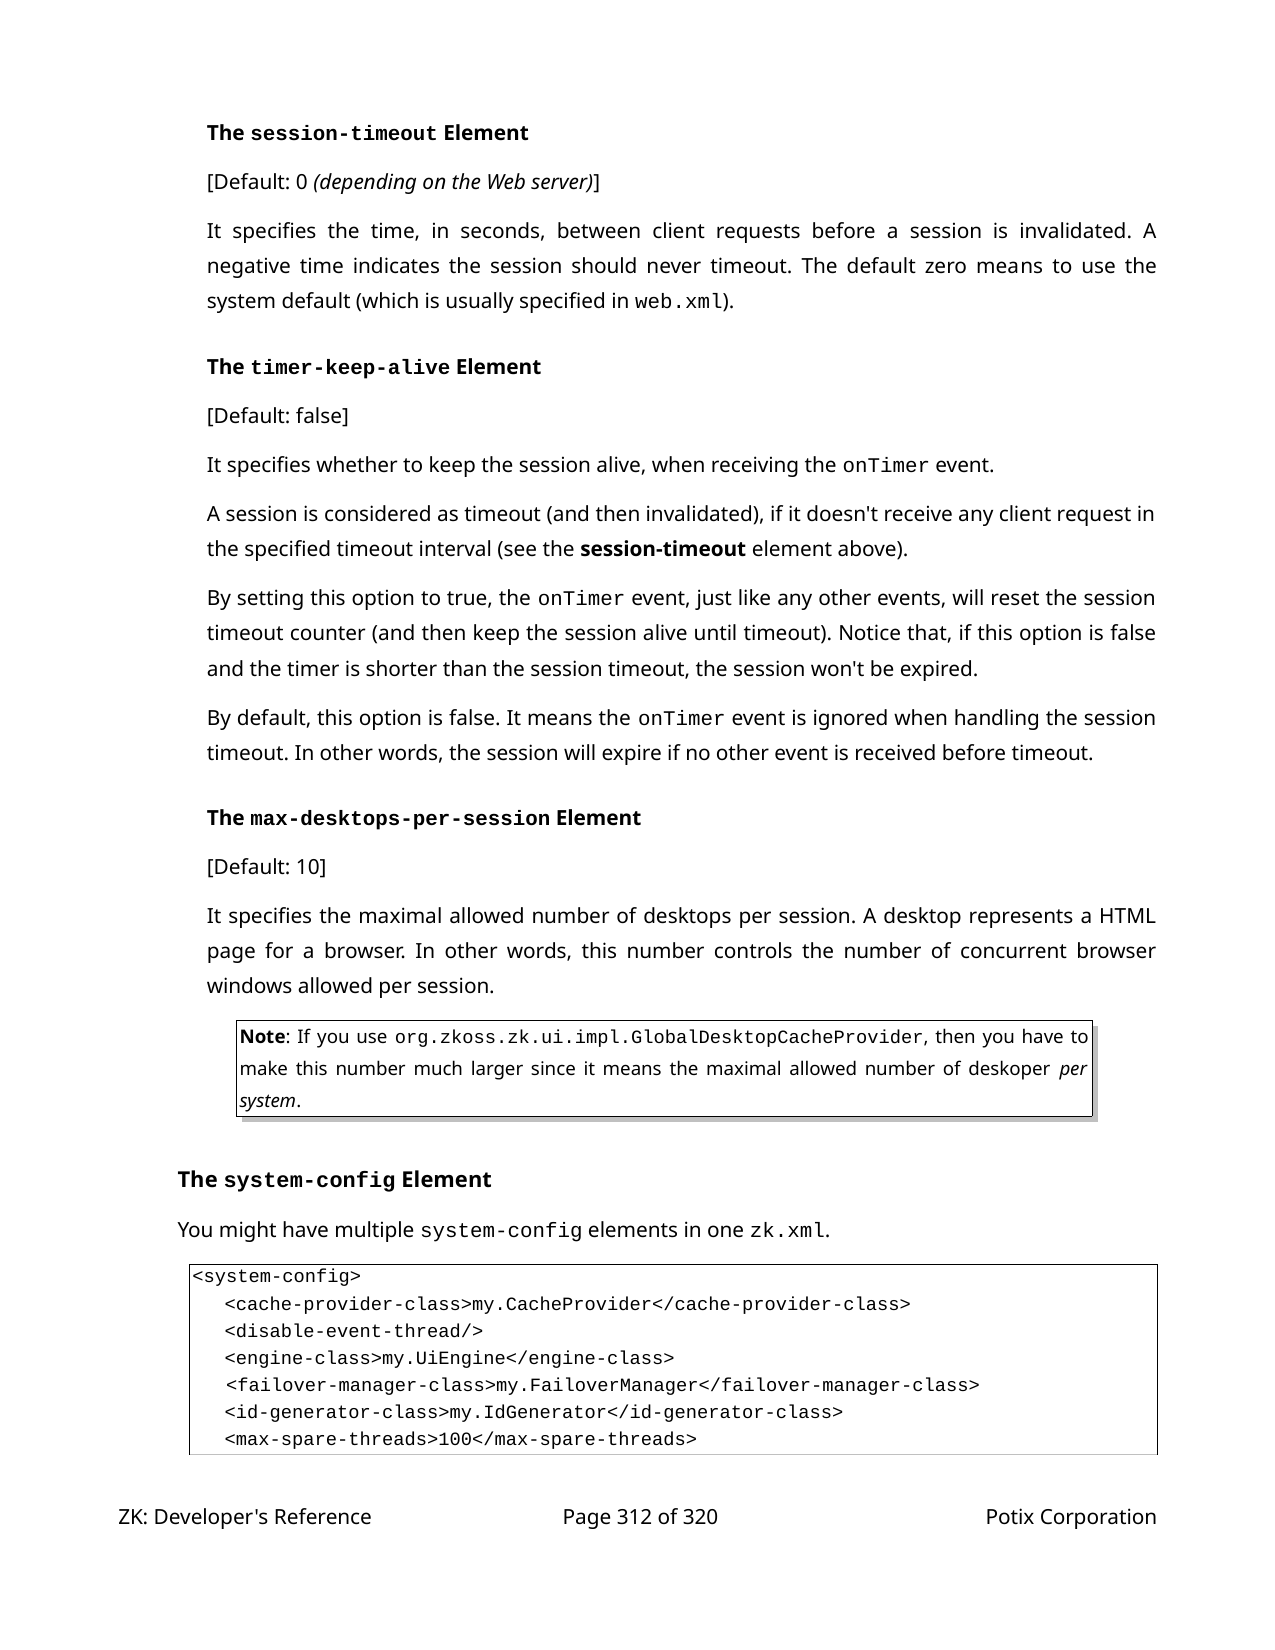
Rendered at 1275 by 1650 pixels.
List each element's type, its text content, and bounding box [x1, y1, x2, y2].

text By setting this option to true, the onTimer event, just like any other events, will reset the session timeout counter (and then keep the session alive until timeout). Notice that, if this option is false and the timer is shorter than the session timeout, the session won't be expired. [207, 583, 1157, 682]
text <engine-class>my.UiEngine</engine-class> [190, 1346, 1157, 1370]
text <system-config> [190, 1265, 1157, 1288]
subtitle The timer-keep-alive Element [207, 352, 1157, 380]
text <disable-event-thread/> [190, 1318, 1157, 1343]
subtitle The session-timeout Element [207, 118, 1157, 147]
text By default, this option is false. It means the onTimer event is ignored when handling the session timeout. In other words, the session will expire if no other event is received before timeout. [207, 703, 1157, 766]
subtitle The max-desktops-per-session Element [207, 803, 1157, 832]
text [Default: 10] [207, 852, 1157, 880]
text Note: If you use org.zkoss.zk.ui.impl.GlobalDesktopCacheProvider, then you have to make this number much larger since it means the maximal allowed number of deskoper per system. [237, 1021, 1092, 1116]
text <failover-manager-class>my.FailoverManager</failover-manager-class> [190, 1373, 1157, 1397]
text You might have multiple system-config elements in one zk.xml. [177, 1215, 1157, 1243]
text It specifies the time, in seconds, between client requests before a session is invalidated. A negative time indicates the session should never timeout. The default zero means to use the system default (which is usually specified in web.xml). [207, 216, 1157, 315]
text [Default: 0 (depending on the Web server)] [207, 167, 1157, 196]
text A session is considered as timeout (and then invalidated), if it doesn't receive any client request in the specified timeout interval (see the session-timeout element above). [207, 499, 1157, 562]
text [Default: false] [207, 401, 1157, 429]
text It specifies whether to keep the session alive, when receiving the onTimer event. [207, 450, 1157, 478]
text <max-spare-threads>100</max-spare-threads> [190, 1427, 1157, 1454]
subtitle The system-config Element [177, 1164, 1157, 1194]
text <id-generator-class>my.IdGenerator</id-generator-class> [190, 1400, 1157, 1424]
text <cache-provider-class>my.CacheProvider</cache-provider-class> [190, 1291, 1157, 1316]
text It specifies the maximal allowed number of desktops per session. A desktop represents a HTML page for a browser. In other words, this number controls the number of concurrent browser windows allowed per session. [207, 901, 1157, 1000]
